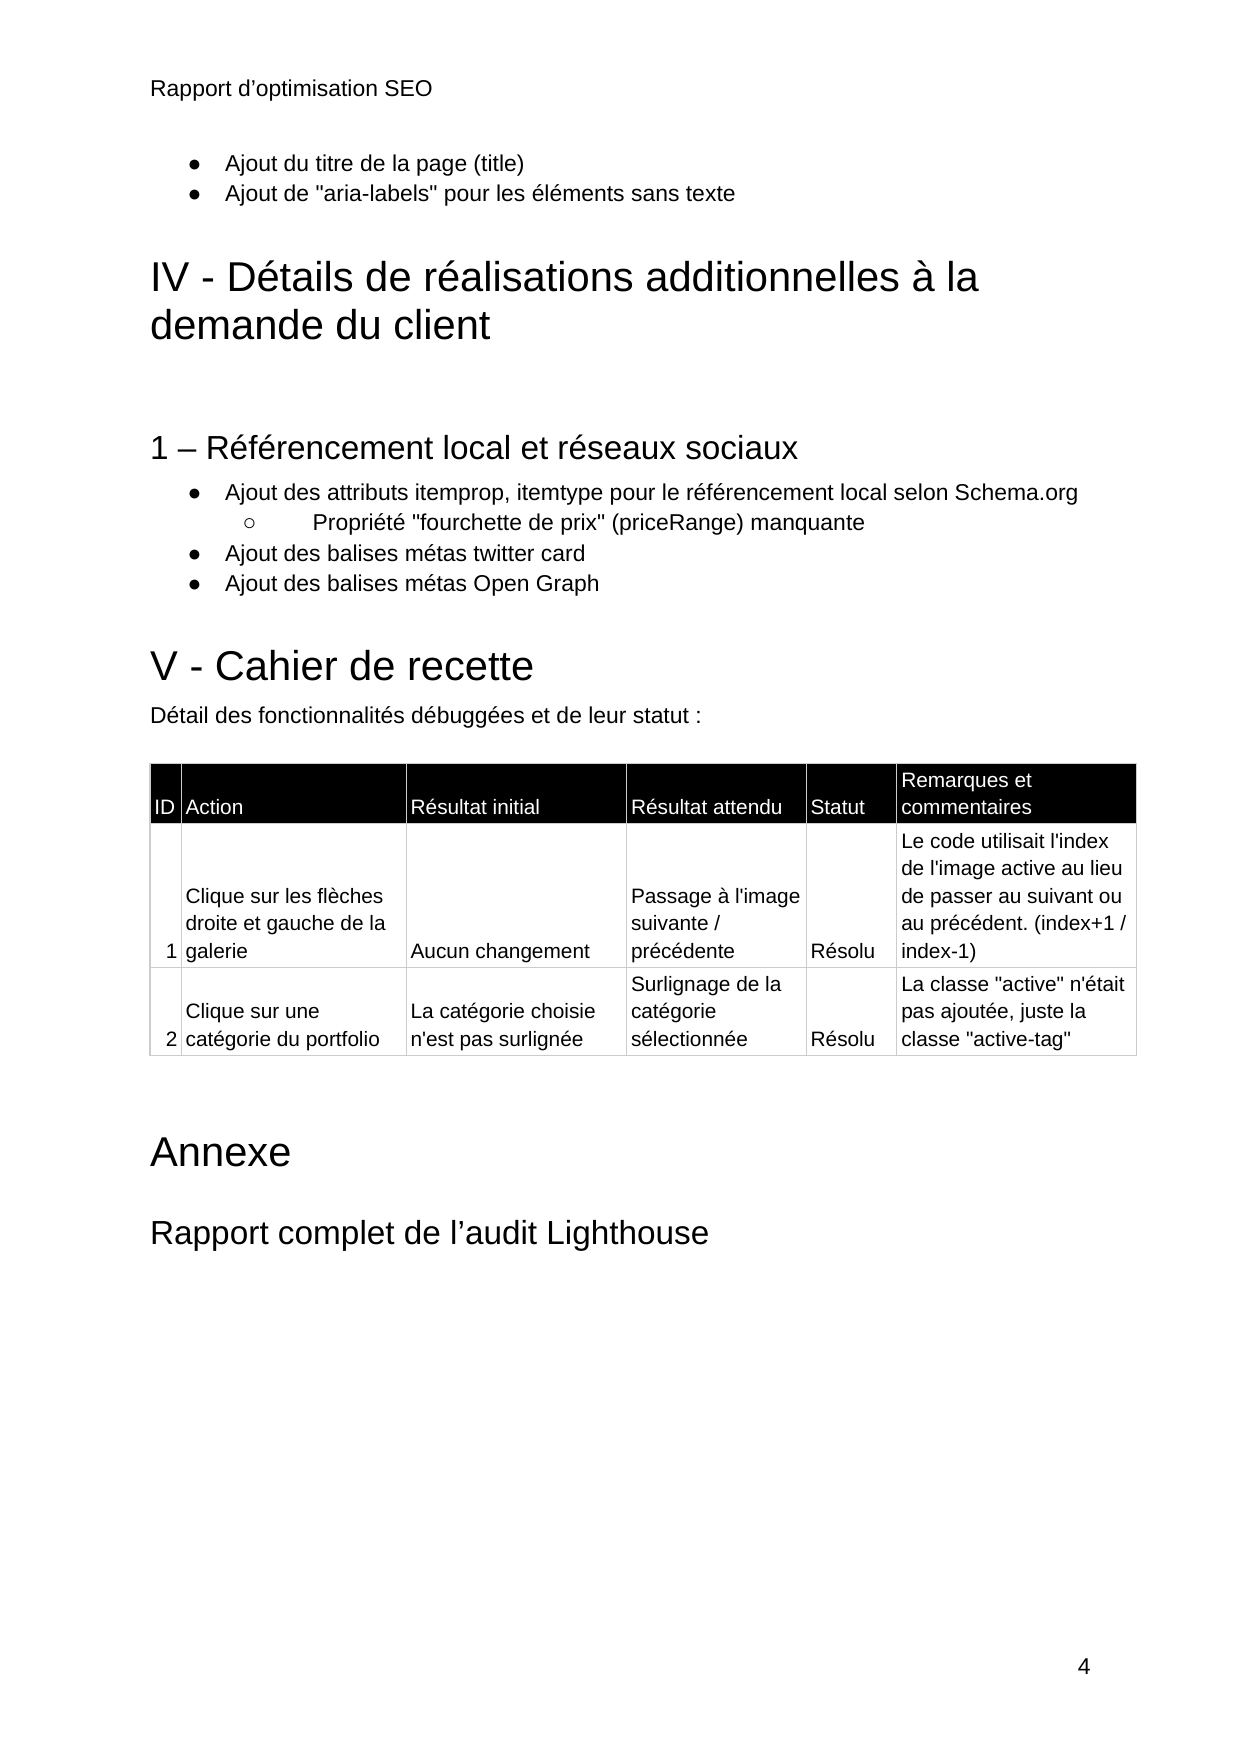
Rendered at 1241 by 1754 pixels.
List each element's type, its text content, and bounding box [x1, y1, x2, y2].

table_cell Résolu [807, 824, 896, 967]
subtitle IV - Détails de réalisations additionnelles à la demande du client [150, 252, 1090, 348]
table_header Statut [807, 764, 896, 823]
table_cell La classe "active" n'était pas ajoutée, juste la classe "active-tag" [897, 968, 1136, 1055]
table_cell Clique sur une catégorie du portfolio [182, 968, 406, 1055]
table_cell 1 [151, 824, 181, 967]
table_header ID [151, 764, 181, 823]
table_header Remarques et commentaires [897, 764, 1136, 823]
table_header Résultat initial [407, 764, 626, 823]
table_cell Aucun changement [407, 824, 626, 967]
table_cell Clique sur les flèches droite et gauche de la galerie [182, 824, 406, 967]
list Propriété "fourchette de prix" (priceRange) manquante [225, 509, 1090, 536]
list Ajout du titre de la page (title) [187, 150, 1090, 176]
list Ajout de "aria-labels" pour les éléments sans texte [187, 180, 1090, 207]
table_header Action [182, 764, 406, 823]
text Détail des fonctionnalités débuggées et de leur statut : [150, 702, 1090, 728]
table_cell 2 [151, 968, 181, 1055]
table_cell La catégorie choisie n'est pas surlignée [407, 968, 626, 1055]
table_cell Résolu [807, 968, 896, 1055]
list Ajout des balises métas Open Graph [187, 570, 1090, 596]
table_cell Passage à l'image suivante / précédente [627, 824, 806, 967]
subtitle Annexe [150, 1128, 1090, 1176]
list Ajout des balises métas twitter card [187, 539, 1090, 566]
table_cell Le code utilisait l'index de l'image active au lieu de passer au suivant ou au précédent. (index+1 / index-1) [897, 824, 1136, 967]
subtitle 1 – Référencement local et réseaux sociaux [150, 428, 1090, 467]
subtitle V - Cahier de recette [150, 642, 1090, 689]
subtitle Rapport complet de l’audit Lighthouse [150, 1213, 1090, 1252]
table_header Résultat attendu [627, 764, 806, 823]
table_cell Surlignage de la catégorie sélectionnée [627, 968, 806, 1055]
list Ajout des attributs itemprop, itemtype pour le référencement local selon Schema.org [187, 479, 1090, 505]
